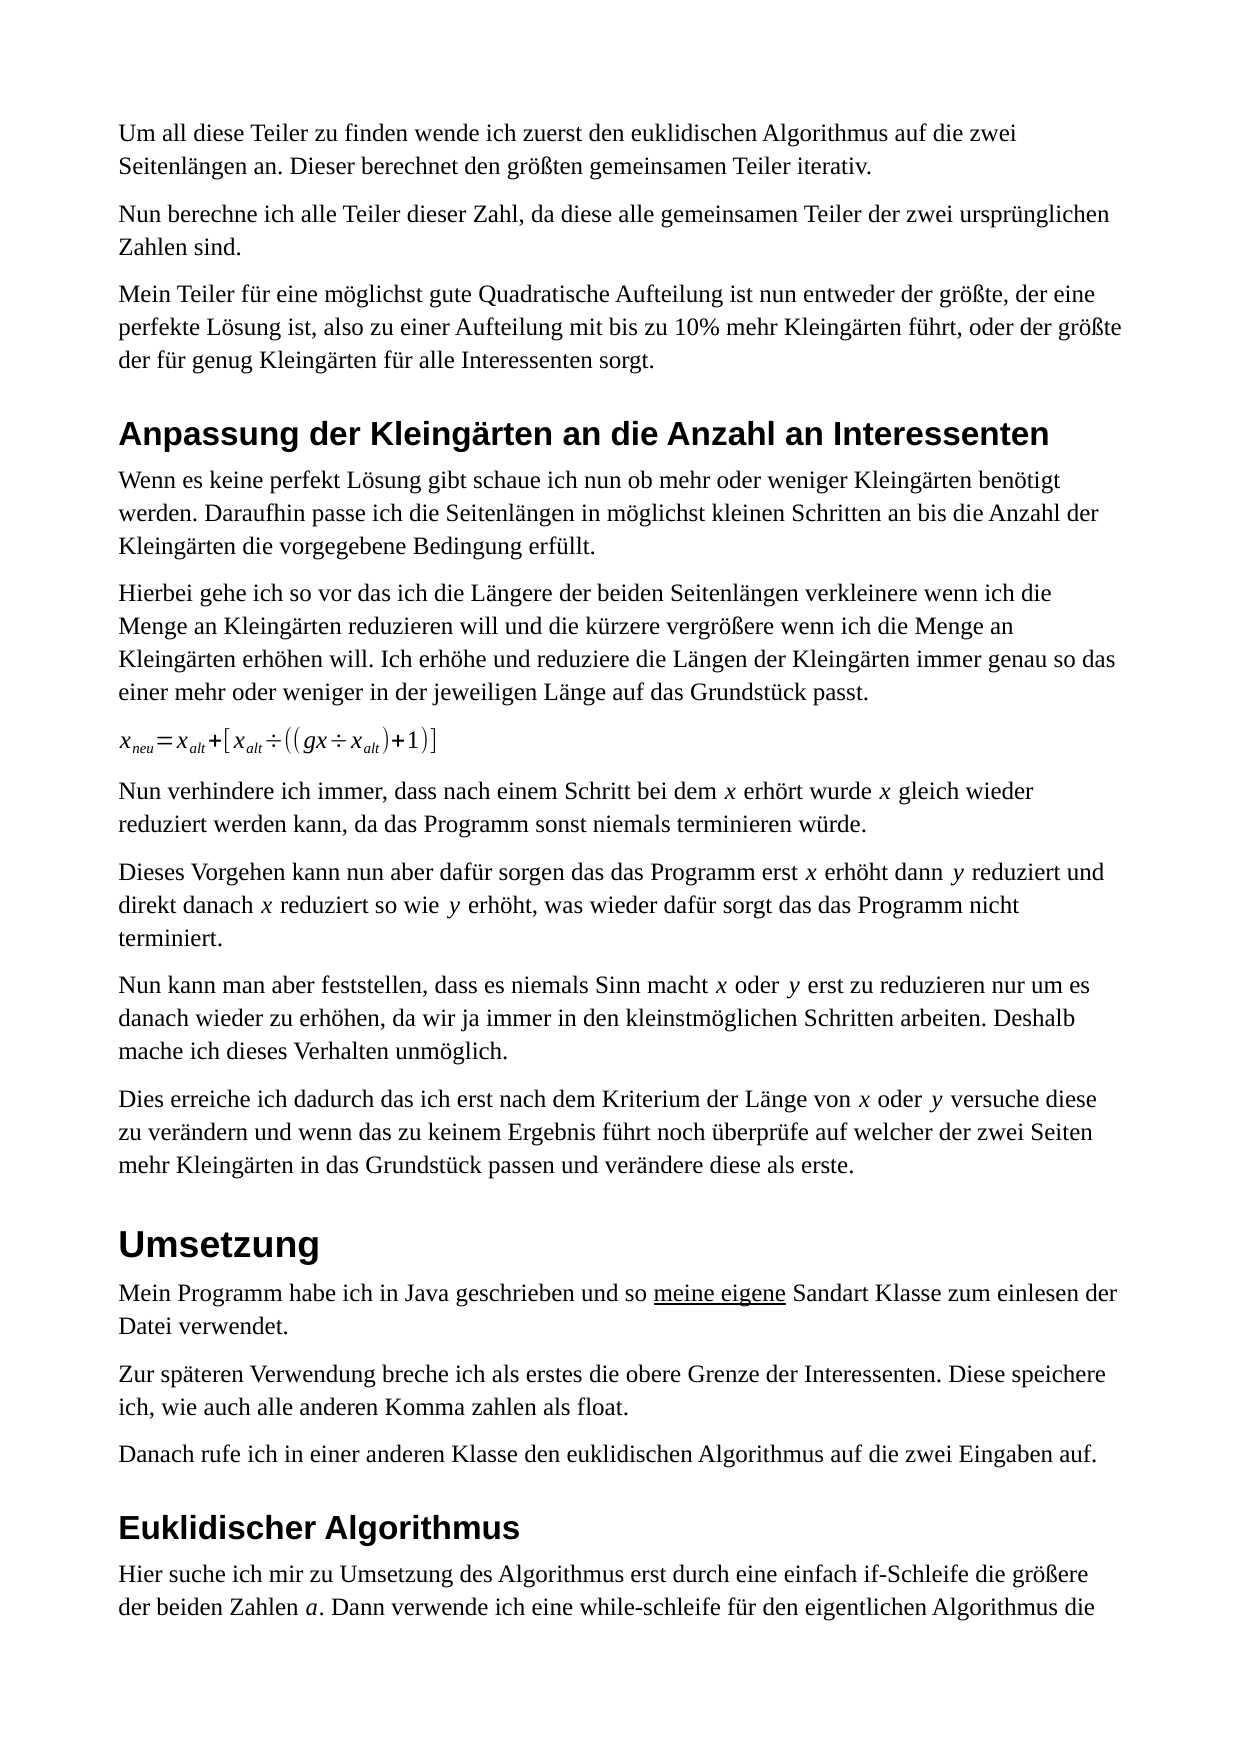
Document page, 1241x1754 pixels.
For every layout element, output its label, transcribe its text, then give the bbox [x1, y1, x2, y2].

text Dies erreiche ich dadurch das ich erst nach dem Kriterium der Länge von oder versuche diese zu verändern und wenn das zu keinem Ergebnis führt noch überprüfe auf welcher der zwei Seiten mehr Kleingärten in das Grundstück passen und verändere diese als erste. [118, 1084, 1122, 1179]
subtitle Euklidischer Algorithmus [118, 1508, 1122, 1546]
text Nun verhindere ich immer, dass nach einem Schritt bei dem erhört wurde gleich wieder reduziert werden kann, da das Programm sonst niemals terminieren würde. [118, 776, 1122, 838]
text Nun berechne ich alle Teiler dieser Zahl, da diese alle gemeinsamen Teiler der zwei ursprünglichen Zahlen sind. [118, 199, 1122, 261]
text Hier suche ich mir zu Umsetzung des Algorithmus erst durch eine einfach if-Schleife die größere der beiden Zahlen . Dann verwende ich eine while-schleife für den eigentlichen Algorithmus die [118, 1559, 1122, 1621]
text Dieses Vorgehen kann nun aber dafür sorgen das das Programm erst erhöht dann reduziert und direkt danach reduziert so wie erhöht, was wieder dafür sorgt das das Programm nicht terminiert. [118, 857, 1122, 951]
text Nun kann man aber feststellen, dass es niemals Sinn macht oder erst zu reduzieren nur um es danach wieder zu erhöhen, da wir ja immer in den kleinstmöglichen Schritten arbeiten. Deshalb mache ich dieses Verhalten unmöglich. [118, 970, 1122, 1065]
text Mein Teiler für eine möglichst gute Quadratische Aufteilung ist nun entweder der größte, der eine perfekte Lösung ist, also zu einer Aufteilung mit bis zu 10% mehr Kleingärten führt, oder der größte der für genug Kleingärten für alle Interessenten sorgt. [118, 279, 1122, 374]
text Hierbei gehe ich so vor das ich die Längere der beiden Seitenlängen verkleinere wenn ich die Menge an Kleingärten reduzieren will und die kürzere vergrößere wenn ich die Menge an Kleingärten erhöhen will. Ich erhöhe und reduziere die Längen der Kleingärten immer genau so das einer mehr oder weniger in der jeweiligen Länge auf das Grundstück passt. [118, 578, 1122, 706]
text Mein Programm habe ich in Java geschrieben und so meine eigene Sandart Klasse zum einlesen der Datei verwendet. [118, 1278, 1122, 1340]
subtitle Anpassung der Kleingärten an die Anzahl an Interessenten [118, 414, 1122, 452]
subtitle Umsetzung [118, 1223, 1122, 1266]
text Danach rufe ich in einer anderen Klasse den euklidischen Algorithmus auf die zwei Eingaben auf. [118, 1439, 1122, 1468]
text Um all diese Teiler zu finden wende ich zuerst den euklidischen Algorithmus auf die zwei Seitenlängen an. Dieser berechnet den größten gemeinsamen Teiler iterativ. [118, 118, 1122, 180]
text Zur späteren Verwendung breche ich als erstes die obere Grenze der Interessenten. Diese speichere ich, wie auch alle anderen Komma zahlen als float. [118, 1359, 1122, 1421]
text Wenn es keine perfekt Lösung gibt schaue ich nun ob mehr oder weniger Kleingärten benötigt werden. Daraufhin passe ich die Seitenlängen in möglichst kleinen Schritten an bis die Anzahl der Kleingärten die vorgegebene Bedingung erfüllt. [118, 465, 1122, 559]
